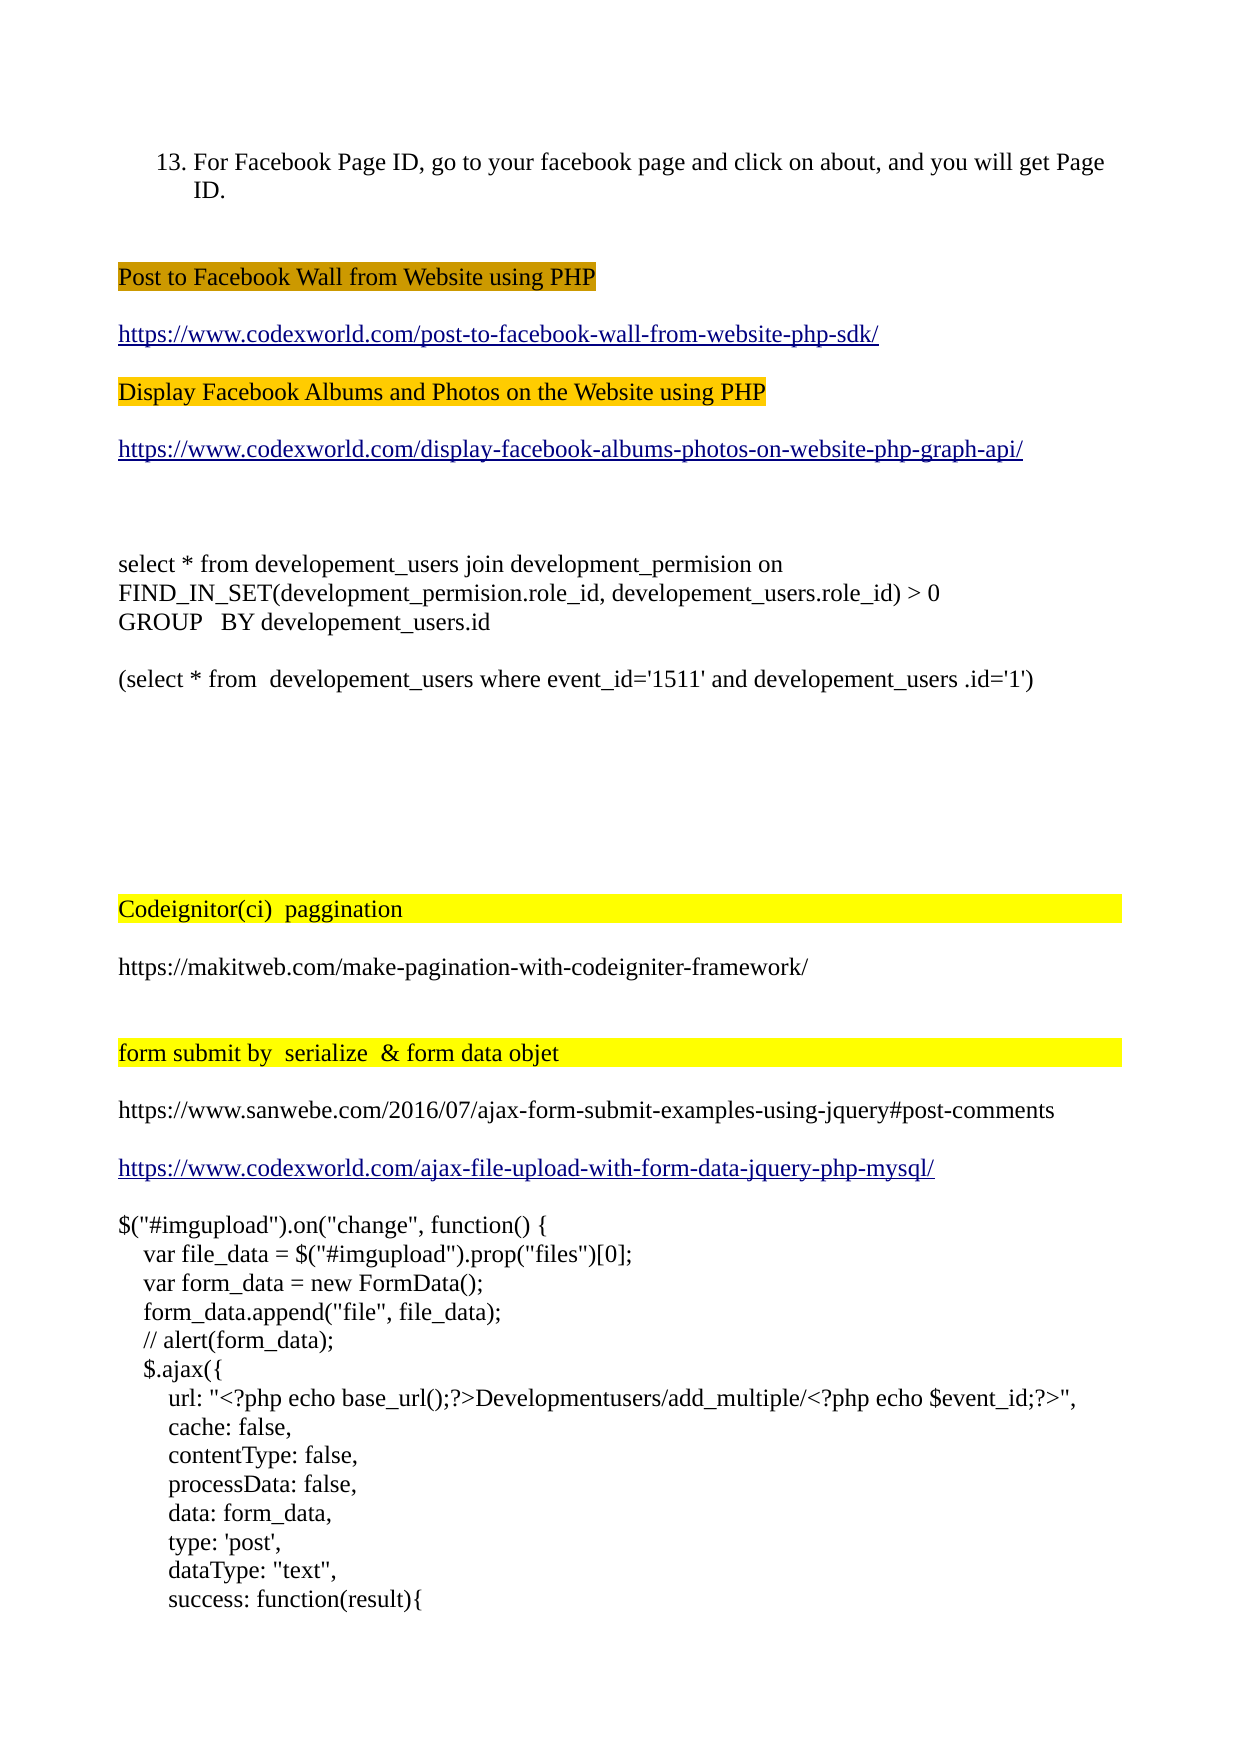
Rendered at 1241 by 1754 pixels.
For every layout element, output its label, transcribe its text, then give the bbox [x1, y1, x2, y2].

text data: form_data, [118, 1498, 1122, 1527]
text success: function(result){ [118, 1584, 1122, 1613]
text Post to Facebook Wall from Website using PHP [118, 262, 1122, 291]
list For Facebook Page ID, go to your facebook page and click on about, and you will get Page ID. [156, 147, 1122, 204]
text url: "<?php echo base_url();?>Developmentusers/add_multiple/<?php echo $event_id;?>", [118, 1383, 1122, 1412]
text form_data.append("file", file_data); [118, 1297, 1122, 1326]
text var form_data = new FormData(); [118, 1268, 1122, 1297]
text type: 'post', [118, 1527, 1122, 1556]
text processData: false, [118, 1469, 1122, 1498]
text cache: false, [118, 1412, 1122, 1441]
text select * from developement_users join development_permision on FIND_IN_SET(development_permision.role_id, developement_users.role_id) > 0 [118, 549, 1122, 607]
text $.ajax({ [118, 1354, 1122, 1383]
text var file_data = $("#imgupload").prop("files")[0]; [118, 1239, 1122, 1268]
text GROUP BY developement_users.id [118, 607, 1122, 636]
text Codeignitor(ci) paggination [118, 894, 1122, 923]
text https://makitweb.com/make-pagination-with-codeigniter-framework/ [118, 952, 1122, 981]
text https://www.codexworld.com/post-to-facebook-wall-from-website-php-sdk/ [118, 319, 1122, 348]
text Display Facebook Albums and Photos on the Website using PHP [118, 377, 1122, 406]
text https://www.codexworld.com/ajax-file-upload-with-form-data-jquery-php-mysql/ [118, 1153, 1122, 1182]
text https://www.sanwebe.com/2016/07/ajax-form-submit-examples-using-jquery#post-comments [118, 1096, 1122, 1124]
text $("#imgupload").on("change", function() { [118, 1211, 1122, 1239]
text form submit by serialize & form data objet [118, 1038, 1122, 1067]
text (select * from developement_users where event_id='1511' and developement_users .id='1') [118, 664, 1122, 693]
text contentType: false, [118, 1441, 1122, 1469]
text https://www.codexworld.com/display-facebook-albums-photos-on-website-php-graph-api/ [118, 434, 1122, 463]
text // alert(form_data); [118, 1326, 1122, 1354]
text dataType: "text", [118, 1556, 1122, 1584]
